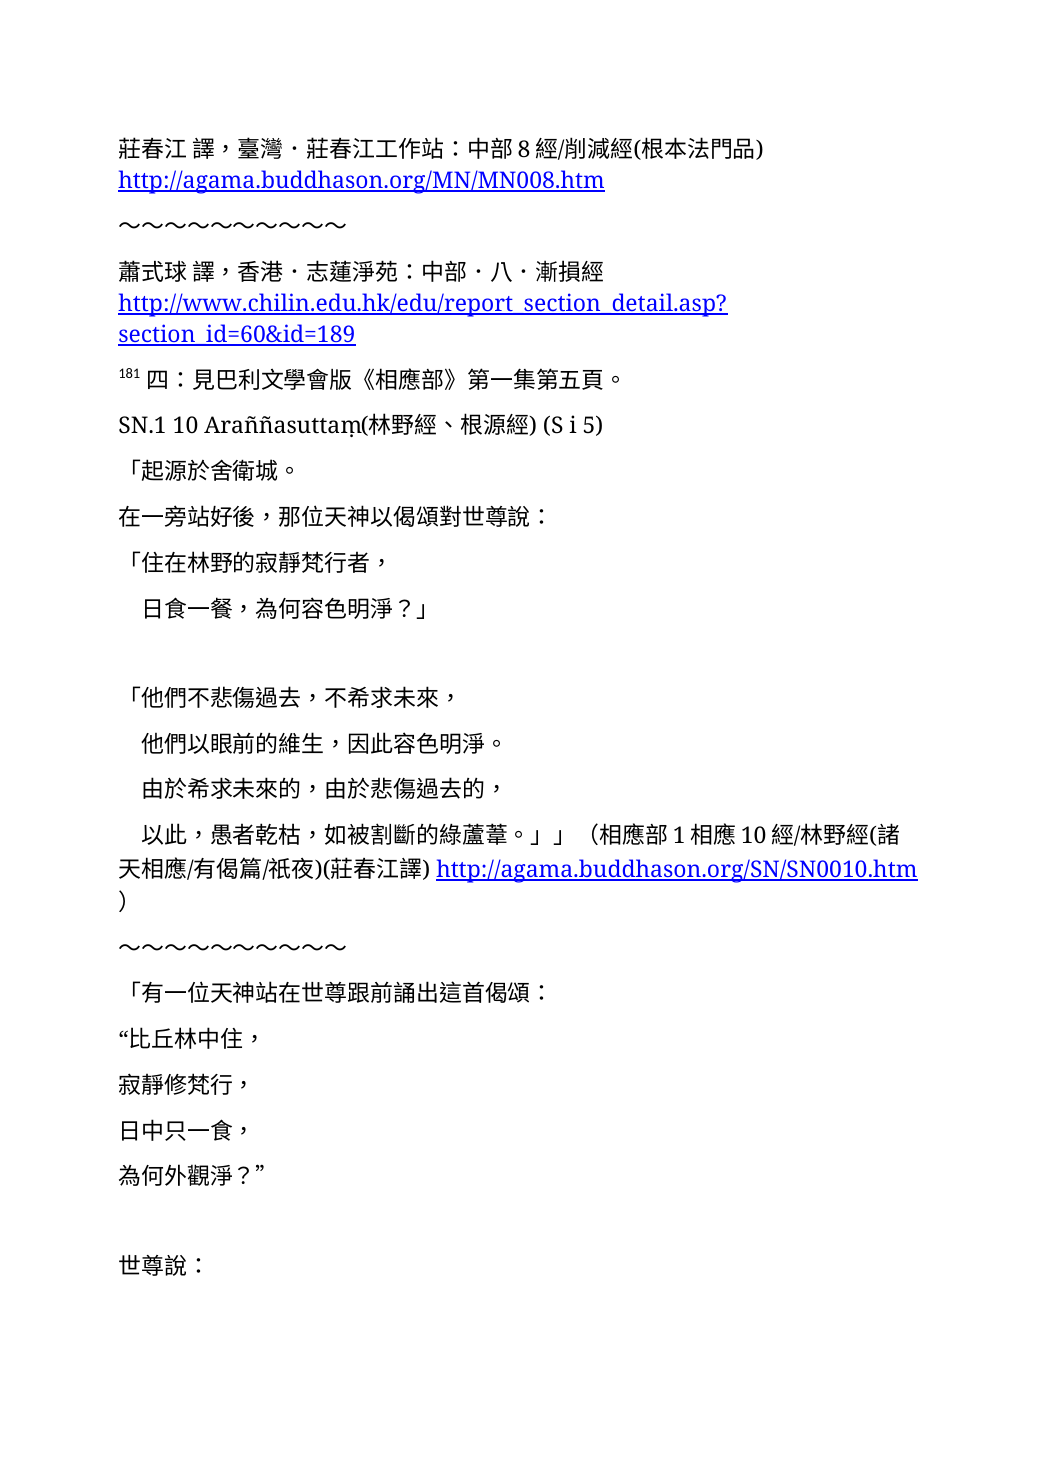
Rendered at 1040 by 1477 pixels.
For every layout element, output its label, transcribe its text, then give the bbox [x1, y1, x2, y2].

text ～～～～～～～～～～ [118, 929, 921, 963]
text 寂靜修梵行， [118, 1067, 921, 1100]
text 日食一餐，為何容色明淨？」 [118, 590, 921, 624]
text 莊春江 譯，臺灣．莊春江工作站：中部8經/削減經(根本法門品) http://agama.buddhason.org/MN/MN008.htm [118, 131, 921, 195]
text 「起源於舍衛城。 [118, 453, 921, 486]
text 世尊說： [118, 1248, 921, 1281]
text “比丘林中住， [118, 1021, 921, 1054]
text 四：見巴利文學會版《相應部》第一集第五頁。 [118, 362, 921, 395]
text 以此，愚者乾枯，如被割斷的綠蘆葦。」」（相應部1相應10經/林野經(諸天相應/有偈篇/祇夜)(莊春江譯) http://agama.buddhason.org/SN/SN0010.htm ） [118, 817, 921, 917]
text 由於希求未來的，由於悲傷過去的， [118, 771, 921, 804]
text 在一旁站好後，那位天神以偈頌對世尊說： [118, 499, 921, 532]
text ～～～～～～～～～～ [118, 208, 921, 241]
text 為何外觀淨？” [118, 1158, 921, 1191]
text 「他們不悲傷過去，不希求未來， [118, 680, 921, 713]
text 「住在林野的寂靜梵行者， [118, 545, 921, 578]
text 日中只一食， [118, 1112, 921, 1146]
text SN.1 10 Araññasuttaṃ (林野經、根源經) (S i 5) [118, 407, 921, 441]
text 「有一位天神站在世尊跟前誦出這首偈頌： [118, 975, 921, 1008]
text 他們以眼前的維生，因此容色明淨。 [118, 726, 921, 759]
text 蕭式球 譯，香港．志蓮淨苑：中部．八．漸損經 http://www.chilin.edu.hk/edu/report_section_detail.asp?section_id=60&id=189 [118, 253, 921, 349]
